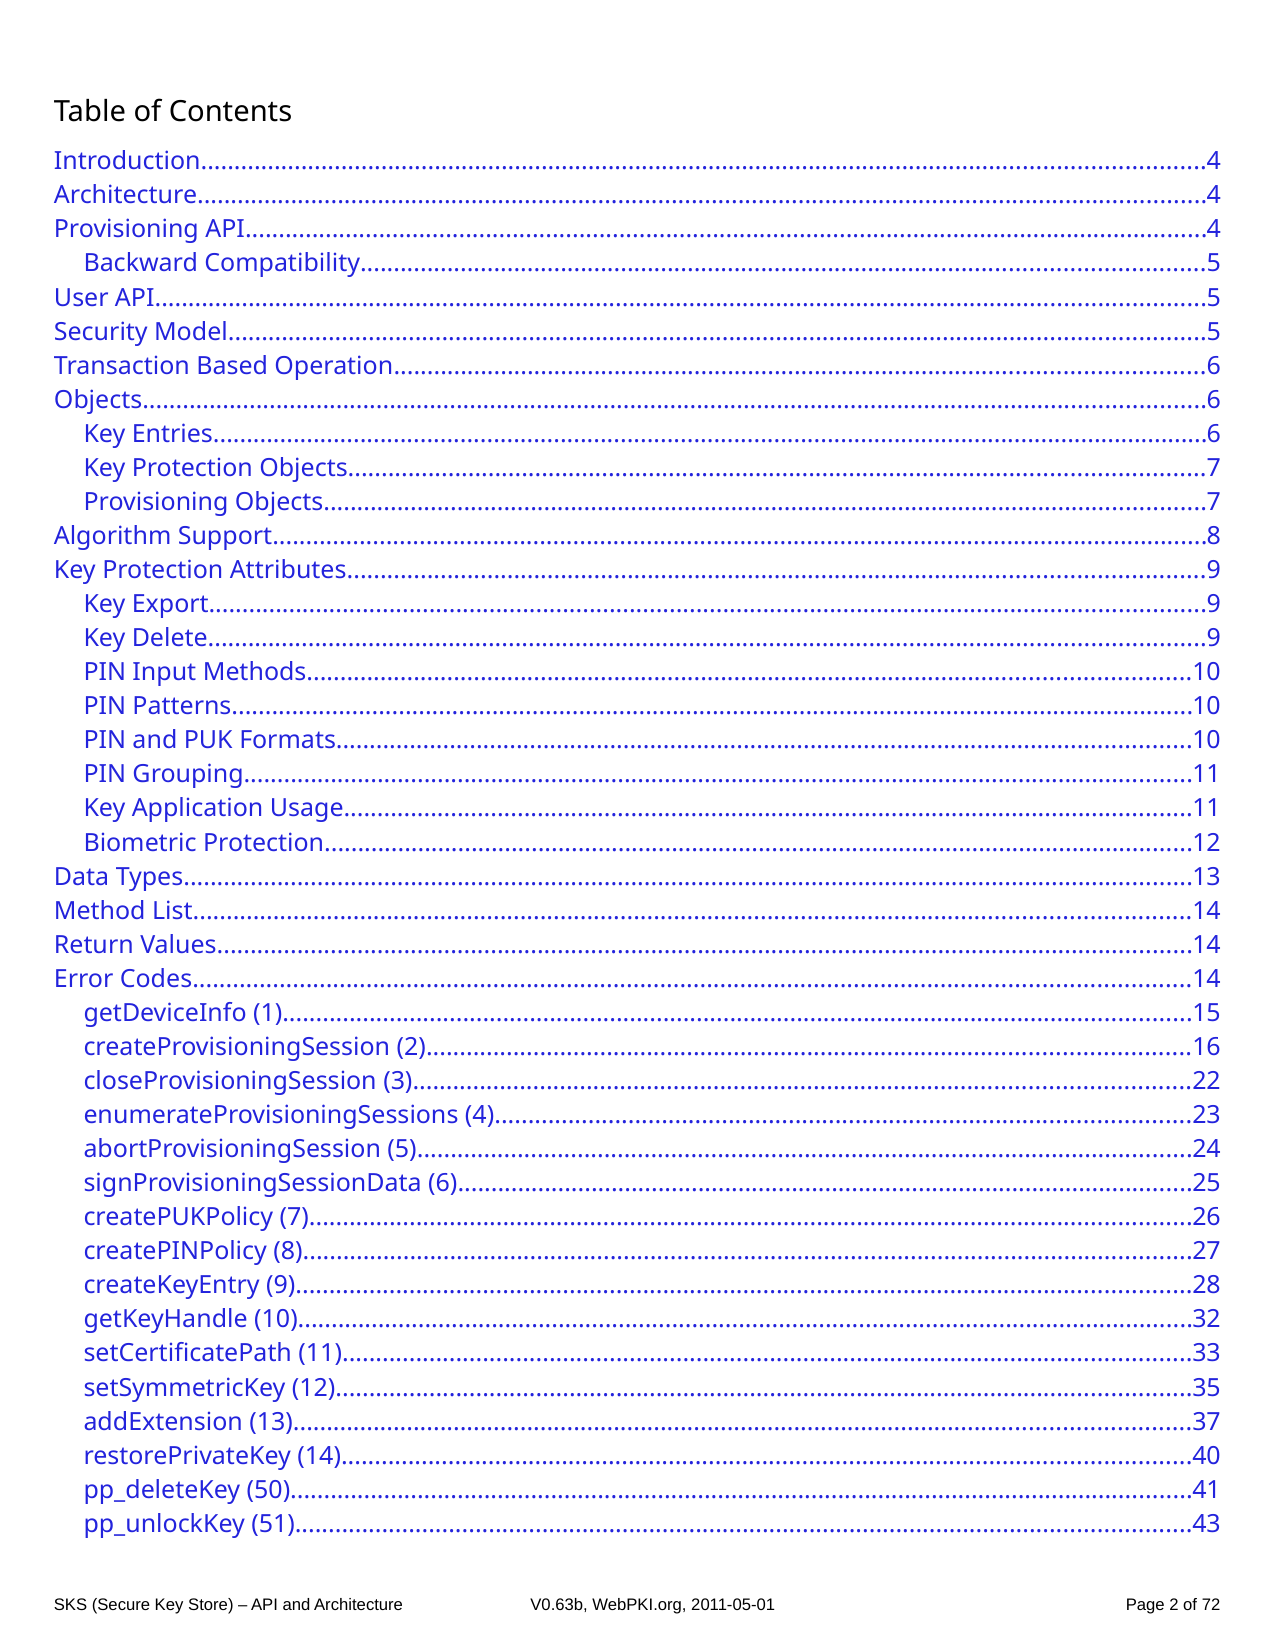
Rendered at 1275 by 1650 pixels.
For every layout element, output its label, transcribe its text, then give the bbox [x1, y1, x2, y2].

text PIN Patterns 10 [83, 688, 1221, 722]
text setSymmetricKey (12) 35 [83, 1369, 1221, 1403]
text PIN Grouping 11 [83, 756, 1221, 790]
text Backward Compatibility 5 [83, 245, 1221, 279]
text Key Entries 6 [83, 415, 1221, 449]
text Introduction 4 [54, 143, 1221, 177]
text Algorithm Support 8 [54, 518, 1221, 552]
text Key Protection Attributes 9 [54, 552, 1221, 586]
text Key Export 9 [83, 586, 1221, 620]
text PIN Input Methods 10 [83, 654, 1221, 688]
text Method List 14 [54, 892, 1221, 926]
text Key Application Usage 11 [83, 790, 1221, 824]
text enumerateProvisioningSessions (4) 23 [83, 1097, 1221, 1131]
text Transaction Based Operation 6 [54, 347, 1221, 381]
text Objects 6 [54, 381, 1221, 415]
text getDeviceInfo (1) 15 [83, 994, 1221, 1028]
text Security Model 5 [54, 313, 1221, 347]
text signProvisioningSessionData (6) 25 [83, 1165, 1221, 1199]
text Provisioning API 4 [54, 211, 1221, 245]
text closeProvisioningSession (3) 22 [83, 1063, 1221, 1097]
text abortProvisioningSession (5) 24 [83, 1131, 1221, 1165]
text createPINPolicy (8) 27 [83, 1233, 1221, 1267]
text setCertificatePath (11) 33 [83, 1335, 1221, 1369]
text User API 5 [54, 279, 1221, 313]
text pp_unlockKey (51) 43 [83, 1505, 1221, 1539]
text pp_deleteKey (50) 41 [83, 1471, 1221, 1505]
text createProvisioningSession (2) 16 [83, 1028, 1221, 1063]
text Return Values 14 [54, 926, 1221, 960]
text createPUKPolicy (7) 26 [83, 1199, 1221, 1233]
text Biometric Protection 12 [83, 824, 1221, 858]
text addExtension (13) 37 [83, 1403, 1221, 1437]
text PIN and PUK Formats 10 [83, 722, 1221, 756]
text Key Protection Objects 7 [83, 449, 1221, 483]
text getKeyHandle (10) 32 [83, 1301, 1221, 1335]
text Data Types 13 [54, 858, 1221, 892]
text Architecture 4 [54, 177, 1221, 211]
text restorePrivateKey (14) 40 [83, 1437, 1221, 1471]
subtitle Table of Contents [54, 91, 1221, 130]
text Key Delete 9 [83, 620, 1221, 654]
text Provisioning Objects 7 [83, 483, 1221, 518]
text Error Codes 14 [54, 960, 1221, 994]
text createKeyEntry (9) 28 [83, 1267, 1221, 1301]
